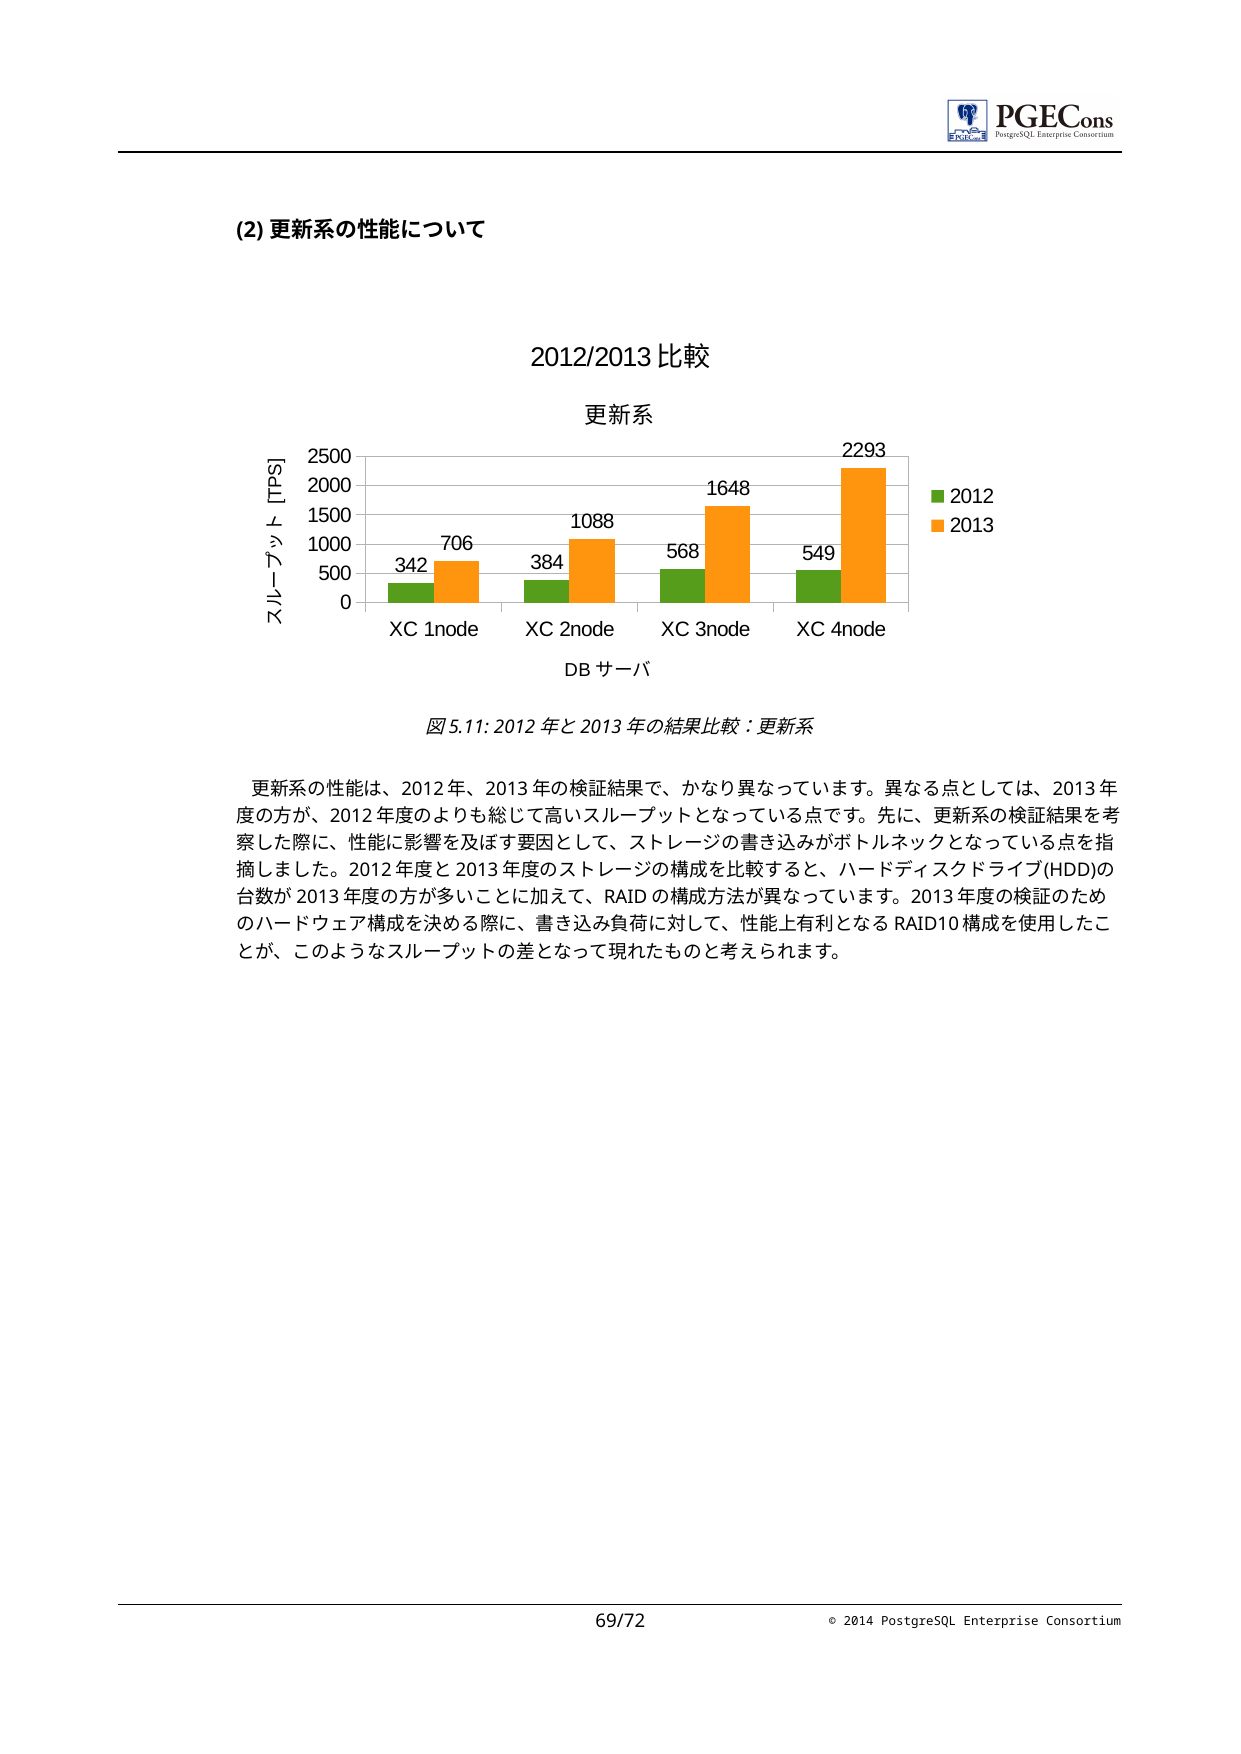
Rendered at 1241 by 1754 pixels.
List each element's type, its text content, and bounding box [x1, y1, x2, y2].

text 更新系の性能は、2012年、2013年の検証結果で、かなり異なっています。異なる点としては、2013年度の方が、2012年度のよりも総じて高いスループットとなっている点です。先に、更新系の検証結果を考察した際に、性能に影響を及ぼす要因として、ストレージの書き込みがボトルネックとなっている点を指摘しました。2012年度と2013年度のストレージの構成を比較すると、ハードディスクドライブ(HDD)の台数が2013年度の方が多いことに加えて、RAIDの構成方法が異なっています。2013年度の検証のためのハードウェア構成を決める際に、書き込み負荷に対して、性能上有利となるRAID10構成を使用したことが、このようなスループットの差となって現れたものと考えられます。 [236, 773, 1122, 963]
picture [941, 94, 1119, 147]
text 図 5.11: 2012年と2013年の結果比較：更新系 [193, 311, 1047, 739]
subtitle 更新系の性能について [236, 212, 1122, 243]
